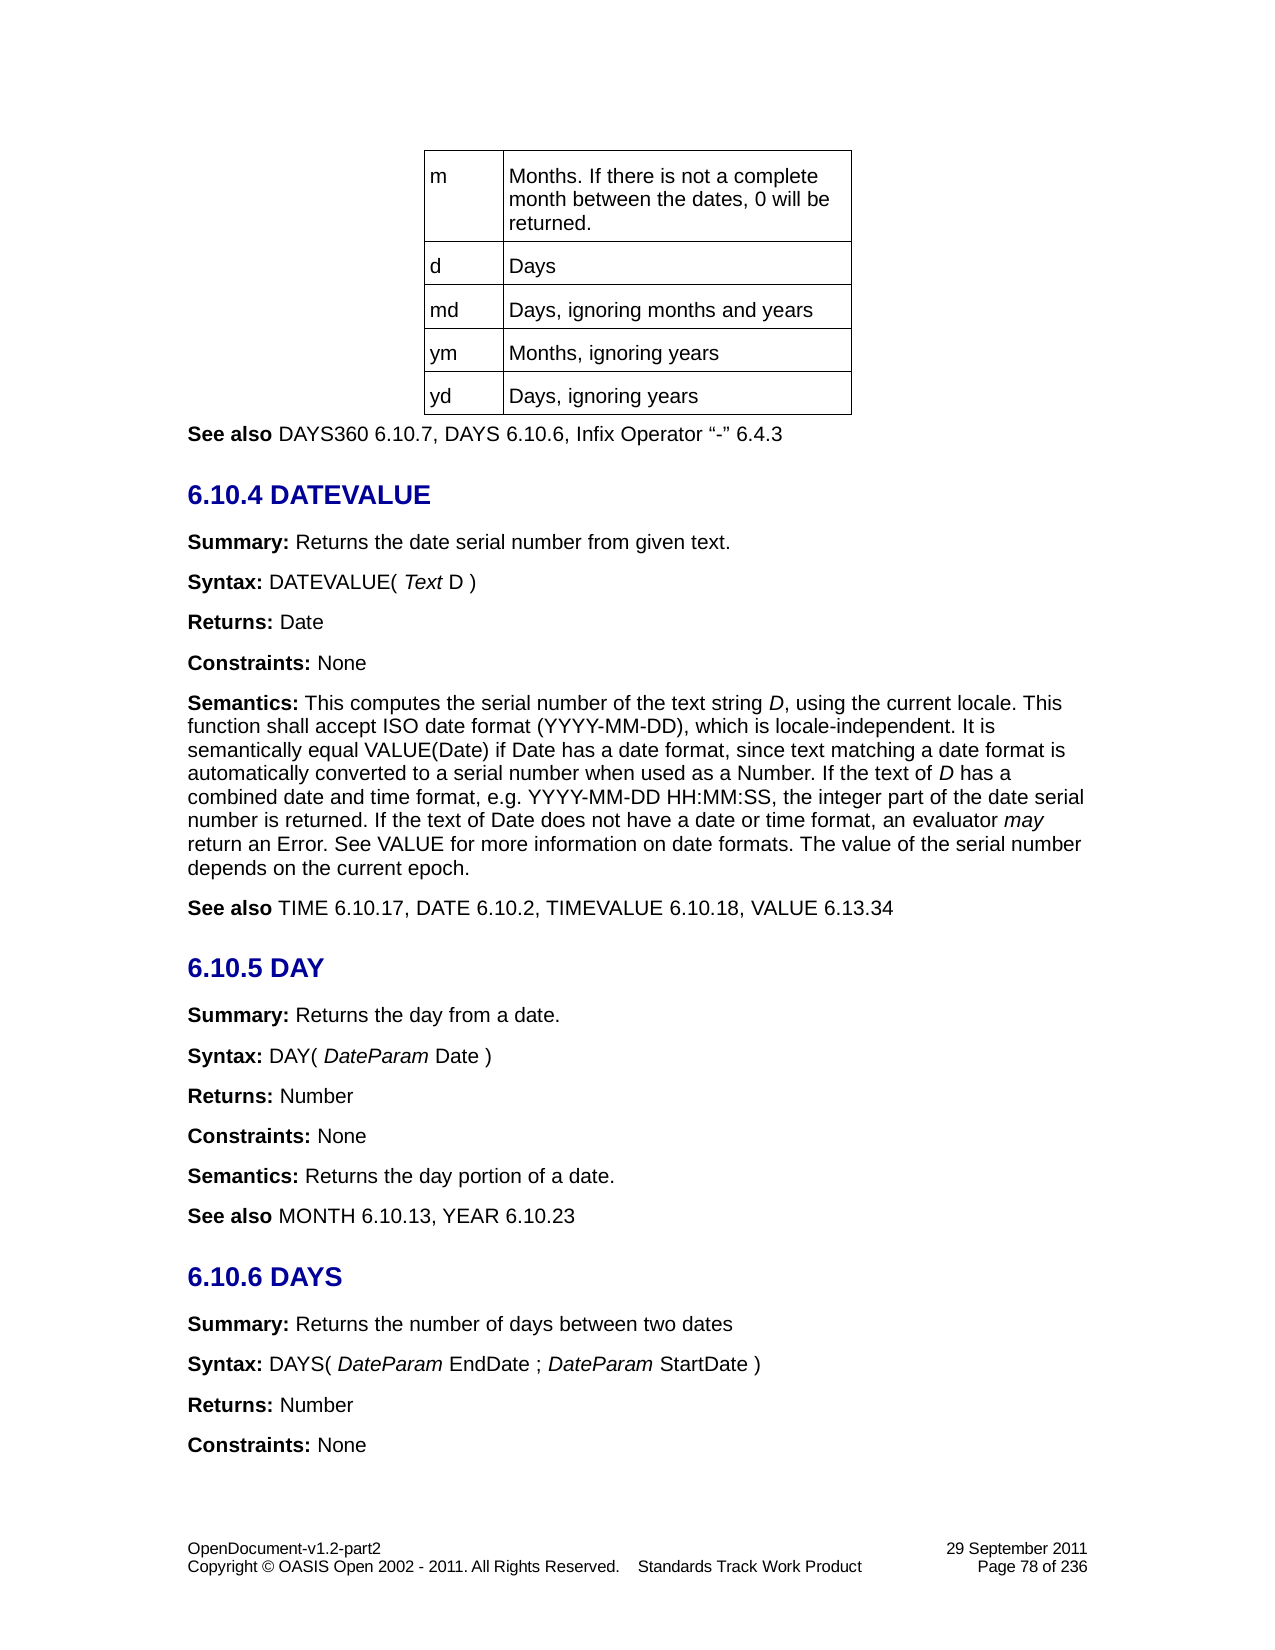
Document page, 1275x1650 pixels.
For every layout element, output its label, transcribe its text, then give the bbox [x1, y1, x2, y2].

table_cell Days, ignoring years [504, 372, 851, 414]
table_cell Days [504, 242, 851, 284]
table_cell ym [425, 329, 503, 371]
table_cell yd [425, 372, 503, 414]
table_cell Days, ignoring months and years [504, 285, 851, 327]
text Summary: Returns the day from a date. [187, 1004, 1088, 1027]
subtitle DAYS [187, 1262, 1088, 1292]
text Syntax: DATEVALUE( Text D ) [187, 571, 1088, 594]
text Constraints: None [187, 1124, 1088, 1148]
subtitle DAY [187, 953, 1088, 983]
text Constraints: None [187, 651, 1088, 674]
text Summary: Returns the number of days between two dates [187, 1313, 1088, 1336]
table_cell Months. If there is not a complete month between the dates, 0 will be returned. [504, 151, 851, 241]
text Semantics: This computes the serial number of the text string D, using the current locale. This function shall accept ISO date format (YYYY-MM-DD), which is locale-independent. It is semantically equal VALUE(Date) if Date has a date format, since text matching a date format is automatically converted to a serial number when used as a Number. If the text of D has a combined date and time format, e.g. YYYY-MM-DD HH:MM:SS, the integer part of the date serial number is returned. If the text of Date does not have a date or time format, an evaluator may return an Error. See VALUE for more information on date formats. The value of the serial number depends on the current epoch. [187, 691, 1088, 879]
text Syntax: DAY( DateParam Date ) [187, 1044, 1088, 1068]
text Constraints: None [187, 1433, 1088, 1457]
text Syntax: DAYS( DateParam EndDate ; DateParam StartDate ) [187, 1353, 1088, 1376]
table_cell m [425, 151, 503, 241]
text See also MONTH 6.10.13, YEAR 6.10.23 [187, 1205, 1088, 1228]
text Returns: Number [187, 1393, 1088, 1417]
text See also DAYS360 6.10.7, DAYS 6.10.6, Infix Operator “-” 6.4.3 [187, 423, 1088, 446]
text Semantics: Returns the day portion of a date. [187, 1165, 1088, 1188]
text See also TIME 6.10.17, DATE 6.10.2, TIMEVALUE 6.10.18, VALUE 6.13.34 [187, 896, 1088, 920]
text Summary: Returns the date serial number from given text. [187, 530, 1088, 554]
table_cell md [425, 285, 503, 327]
table_cell d [425, 242, 503, 284]
table_cell Months, ignoring years [504, 329, 851, 371]
subtitle DATEVALUE [187, 479, 1088, 509]
text Returns: Date [187, 611, 1088, 634]
text Returns: Number [187, 1084, 1088, 1108]
